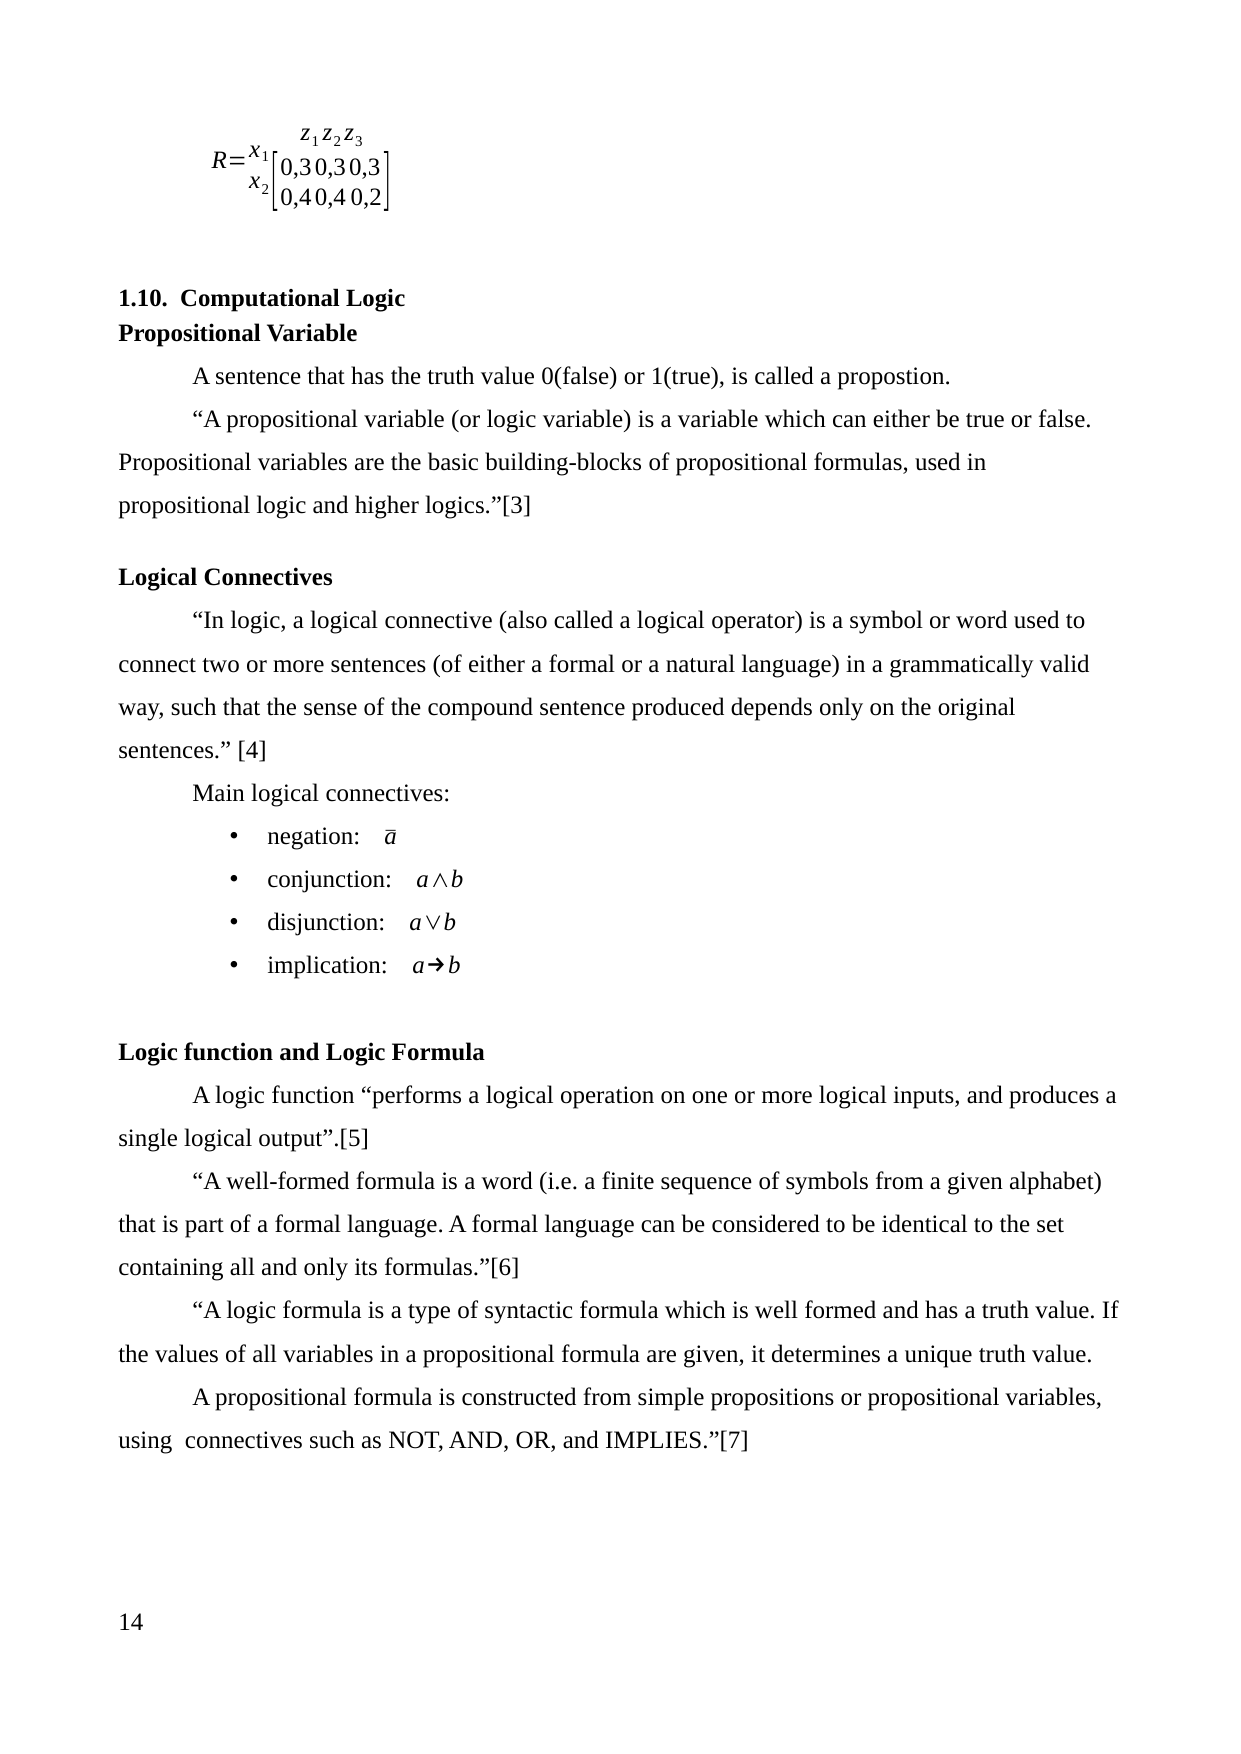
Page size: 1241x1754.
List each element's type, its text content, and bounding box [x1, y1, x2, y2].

text “A logic formula is a type of syntactic formula which is well formed and has a truth value. If the values of all variables in a propositional formula are given, it determines a unique truth value. [118, 1296, 1122, 1367]
list conjunction: [229, 864, 1122, 893]
text “A propositional variable (or logic variable) is a variable which can either be true or false. Propositional variables are the basic building-blocks of propositional formulas, used in propositional logic and higher logics.”[3] [118, 404, 1122, 519]
text A logic function “performs a logical operation on one or more logical inputs, and produces a single logical output”.[5] [118, 1080, 1122, 1152]
text “In logic, a logical connective (also called a logical operator) is a symbol or word used to connect two or more sentences (of either a formal or a natural language) in a grammatically valid way, such that the sense of the compound sentence produced depends only on the original sentences.” [4] [118, 606, 1122, 764]
text A sentence that has the truth value 0(false) or 1(true), is called a propostion. [118, 361, 1122, 390]
text Propositional Variable [118, 318, 1122, 347]
text “A well-formed formula is a word (i.e. a finite sequence of symbols from a given alphabet) that is part of a formal language. A formal language can be considered to be identical to the set containing all and only its formulas.”[6] [118, 1166, 1122, 1281]
list disjunction: [229, 907, 1122, 936]
list implication: [229, 951, 1122, 979]
list negation: [229, 821, 1122, 850]
text A propositional formula is constructed from simple propositions or propositional variables, using connectives such as NOT, AND, OR, and IMPLIES.”[7] [118, 1382, 1122, 1454]
subtitle 1.10. Computational Logic [118, 283, 1122, 312]
text Logic function and Logic Formula [118, 1037, 1122, 1066]
text Main logical connectives: [118, 778, 1122, 807]
text Logical Connectives [118, 562, 1122, 591]
